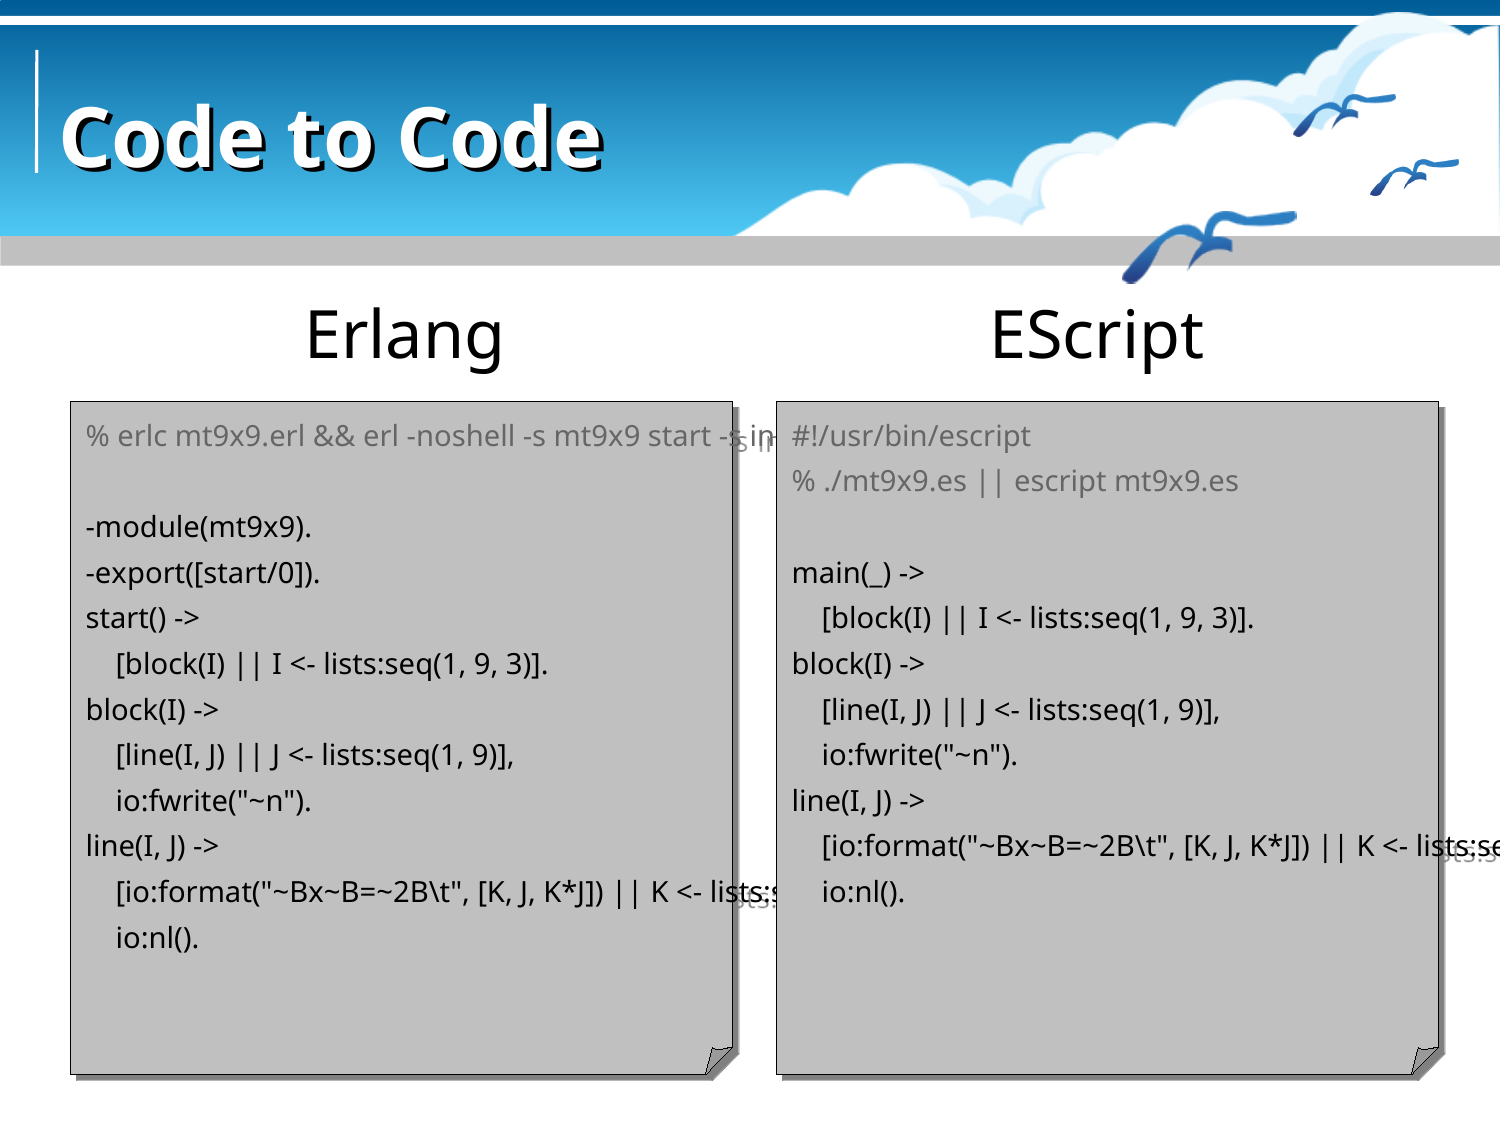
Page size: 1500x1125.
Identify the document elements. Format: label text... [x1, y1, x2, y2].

title Code to Code [59, 86, 1465, 186]
text_box #!/usr/bin/escript % ./mt9x9.es || escript mt9x9.es main(_) -> [block(I) || I <- lists:seq(1, 9, 3)]. block(I) -> [line(I, J) || J <- lists:seq(1, 9)], io:fwrite("~n"). line(I, J) -> [io:format("~Bx~B=~2B\t", [K, J, K*J]) || K <- lists:seq(I, I+2)], io:nl(). [776, 401, 1439, 1075]
text_box % erlc mt9x9.erl && erl -noshell -s mt9x9 start -s init stop -module(mt9x9). -export([start/0]). start() -> [block(I) || I <- lists:seq(1, 9, 3)]. block(I) -> [line(I, J) || J <- lists:seq(1, 9)], io:fwrite("~n"). line(I, J) -> [io:format("~Bx~B=~2B\t", [K, J, K*J]) || K <- lists:seq(I, I+2)], io:nl(). [70, 401, 733, 1075]
picture [730, 12, 1500, 284]
text_box Erlang [289, 283, 609, 388]
text_box EScript [974, 283, 1276, 388]
